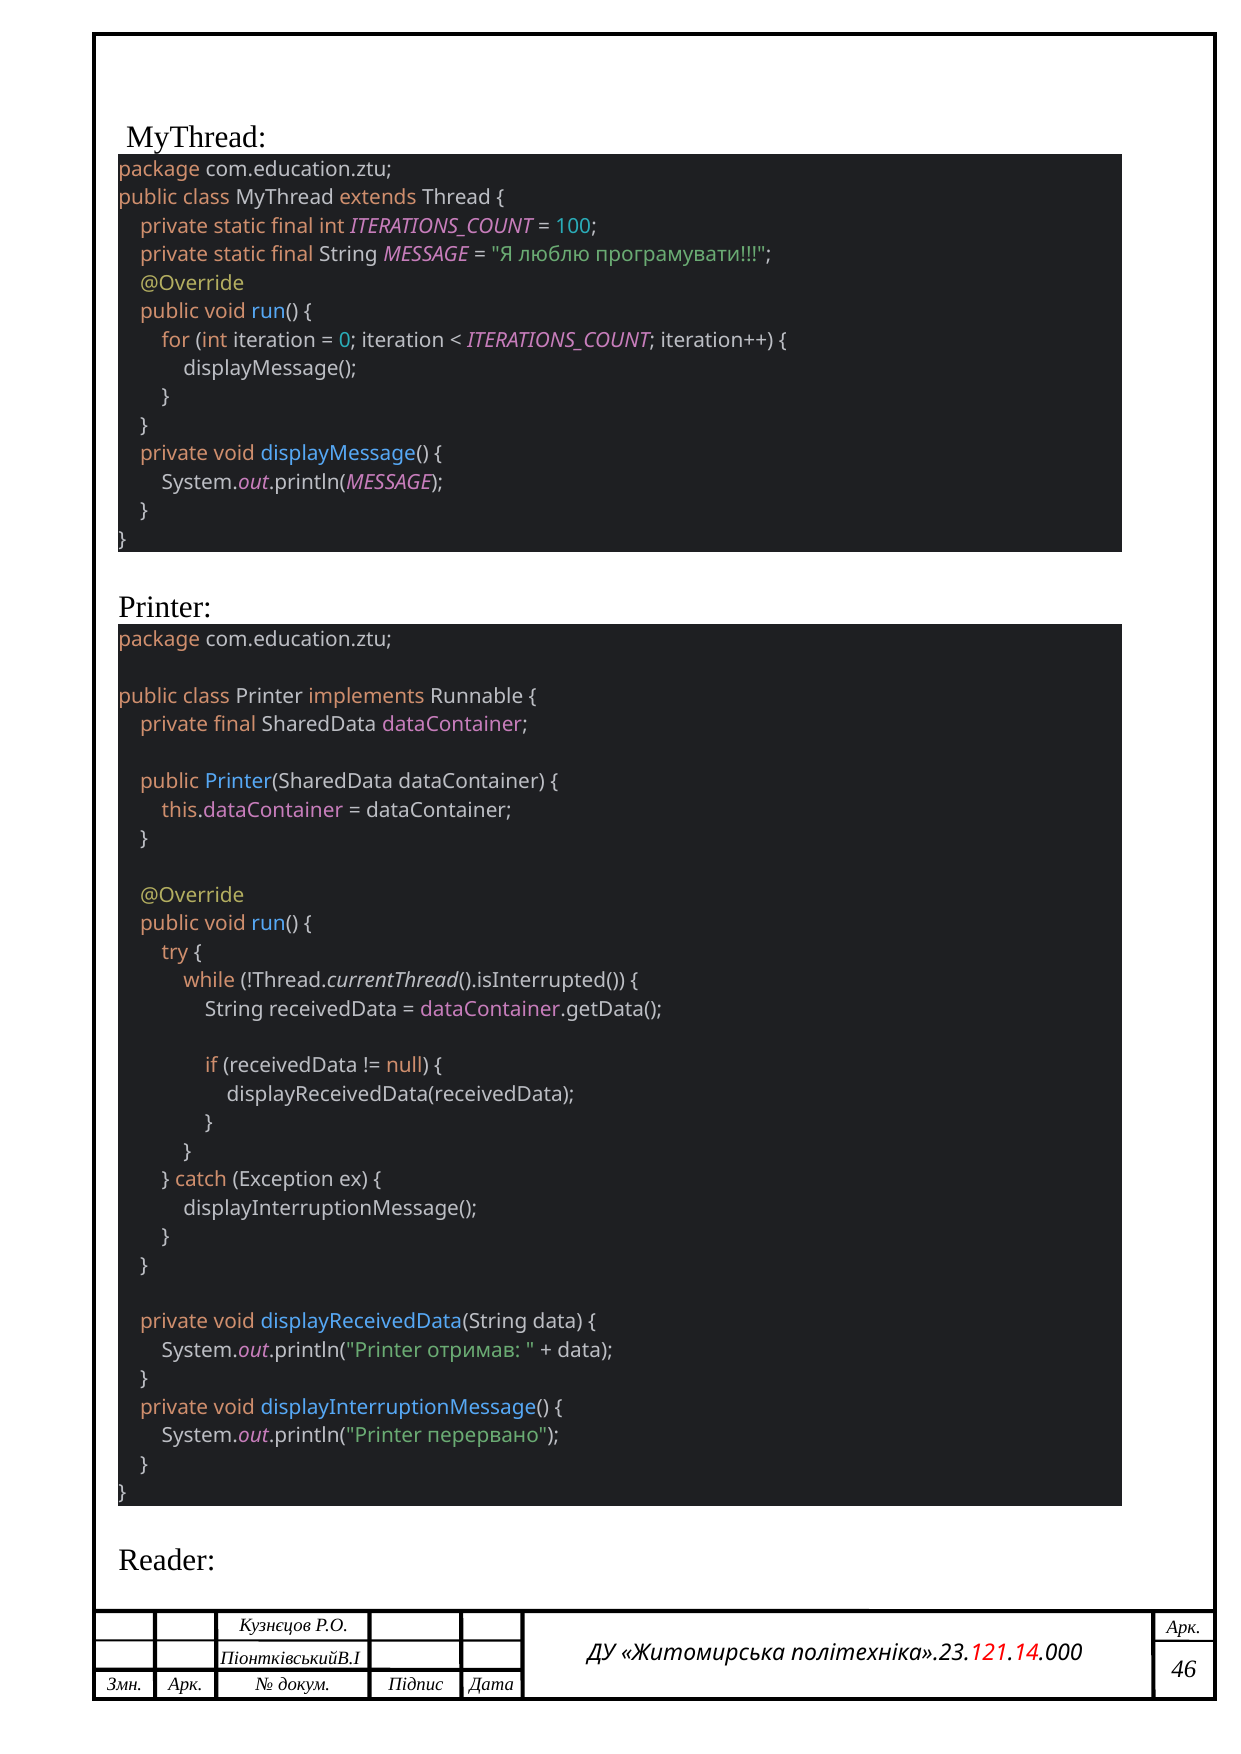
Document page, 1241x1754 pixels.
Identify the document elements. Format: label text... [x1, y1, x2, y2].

text Printer: [118, 588, 1122, 624]
text MyThread: [118, 118, 1122, 154]
text package com.education.ztu; public class Printer implements Runnable { private final SharedData dataContainer; public Printer(SharedData dataContainer) { this.dataContainer = dataContainer; } @Override public void run() { try { while (!Thread.currentThread().isInterrupted()) { String receivedData = dataContainer.getData(); if (receivedData != null) { displayReceivedData(receivedData); } } } catch (Exception ex) { displayInterruptionMessage(); } } private void displayReceivedData(String data) { System.out.println("Printer отримав: " + data); } private void displayInterruptionMessage() { System.out.println("Printer перервано"); } } [118, 624, 1122, 1506]
text Reader: [118, 1542, 1122, 1577]
text package com.education.ztu; public class MyThread extends Thread { private static final int ITERATIONS_COUNT = 100; private static final String MESSAGE = "Я люблю програмувати!!!"; @Override public void run() { for (int iteration = 0; iteration < ITERATIONS_COUNT; iteration++) { displayMessage(); } } private void displayMessage() { System.out.println(MESSAGE); } } [118, 154, 1122, 552]
